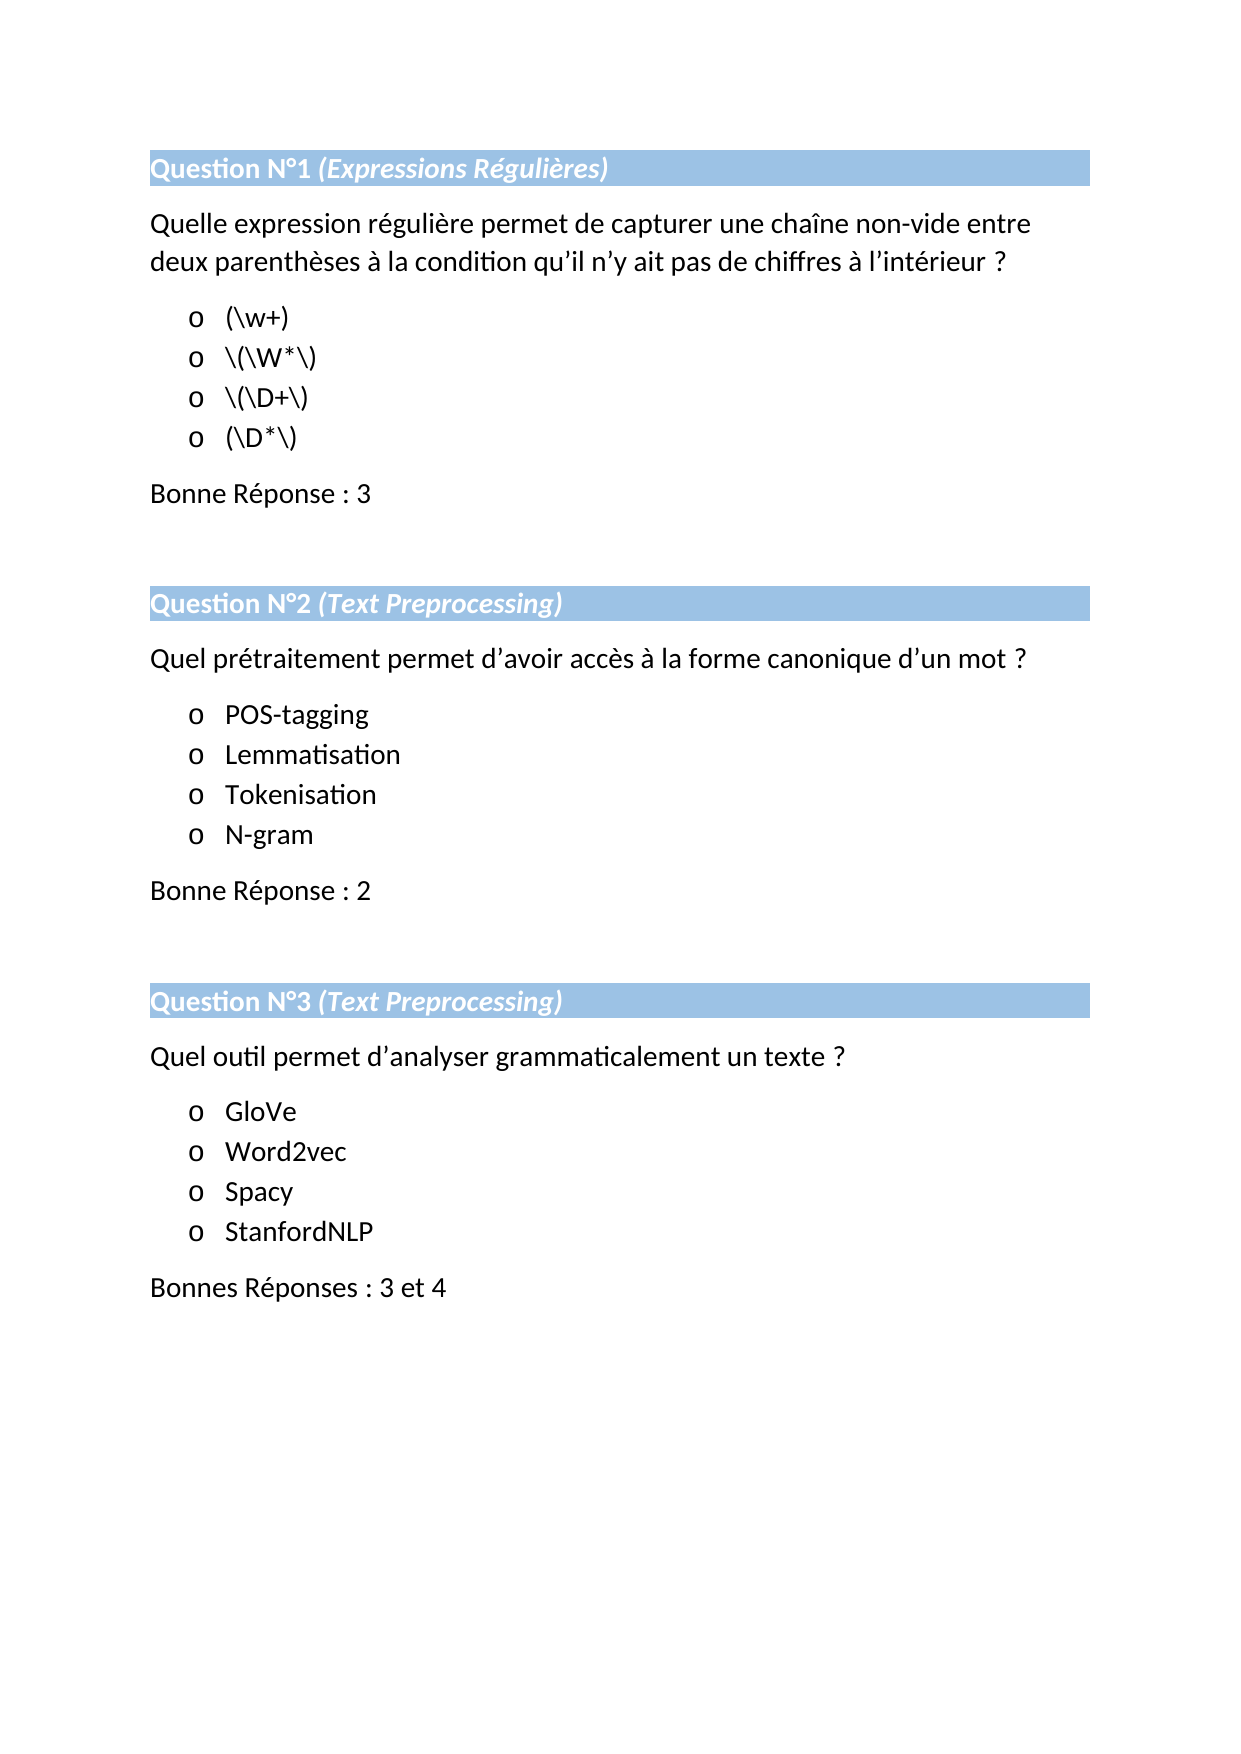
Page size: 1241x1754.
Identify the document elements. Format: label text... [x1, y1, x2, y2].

text Bonne Réponse : 2 [150, 872, 1090, 908]
list StanfordNLP [187, 1213, 1090, 1250]
list Lemmatisation [187, 736, 1090, 773]
text Bonne Réponse : 3 [150, 475, 1090, 511]
list \(\D+\) [187, 379, 1090, 416]
text Question N°2 (Text Preprocessing) [150, 586, 1090, 621]
list (\D*\) [187, 419, 1090, 456]
list GloVe [187, 1093, 1090, 1130]
text Quelle expression régulière permet de capturer une chaîne non-vide entre deux parenthèses à la condition qu’il n’y ait pas de chiffres à l’intérieur ? [150, 205, 1090, 279]
list POS-tagging [187, 696, 1090, 733]
text Quel outil permet d’analyser grammaticalement un texte ? [150, 1038, 1090, 1073]
text Question N°3 (Text Preprocessing) [150, 983, 1090, 1018]
list Tokenisation [187, 776, 1090, 813]
list (\w+) [187, 299, 1090, 336]
list N-gram [187, 816, 1090, 853]
list \(\W*\) [187, 339, 1090, 376]
list Word2vec [187, 1133, 1090, 1170]
text Bonnes Réponses : 3 et 4 [150, 1269, 1090, 1305]
text Question N°1 (Expressions Régulières) [150, 150, 1090, 186]
list Spacy [187, 1173, 1090, 1210]
text Quel prétraitement permet d’avoir accès à la forme canonique d’un mot ? [150, 641, 1090, 676]
